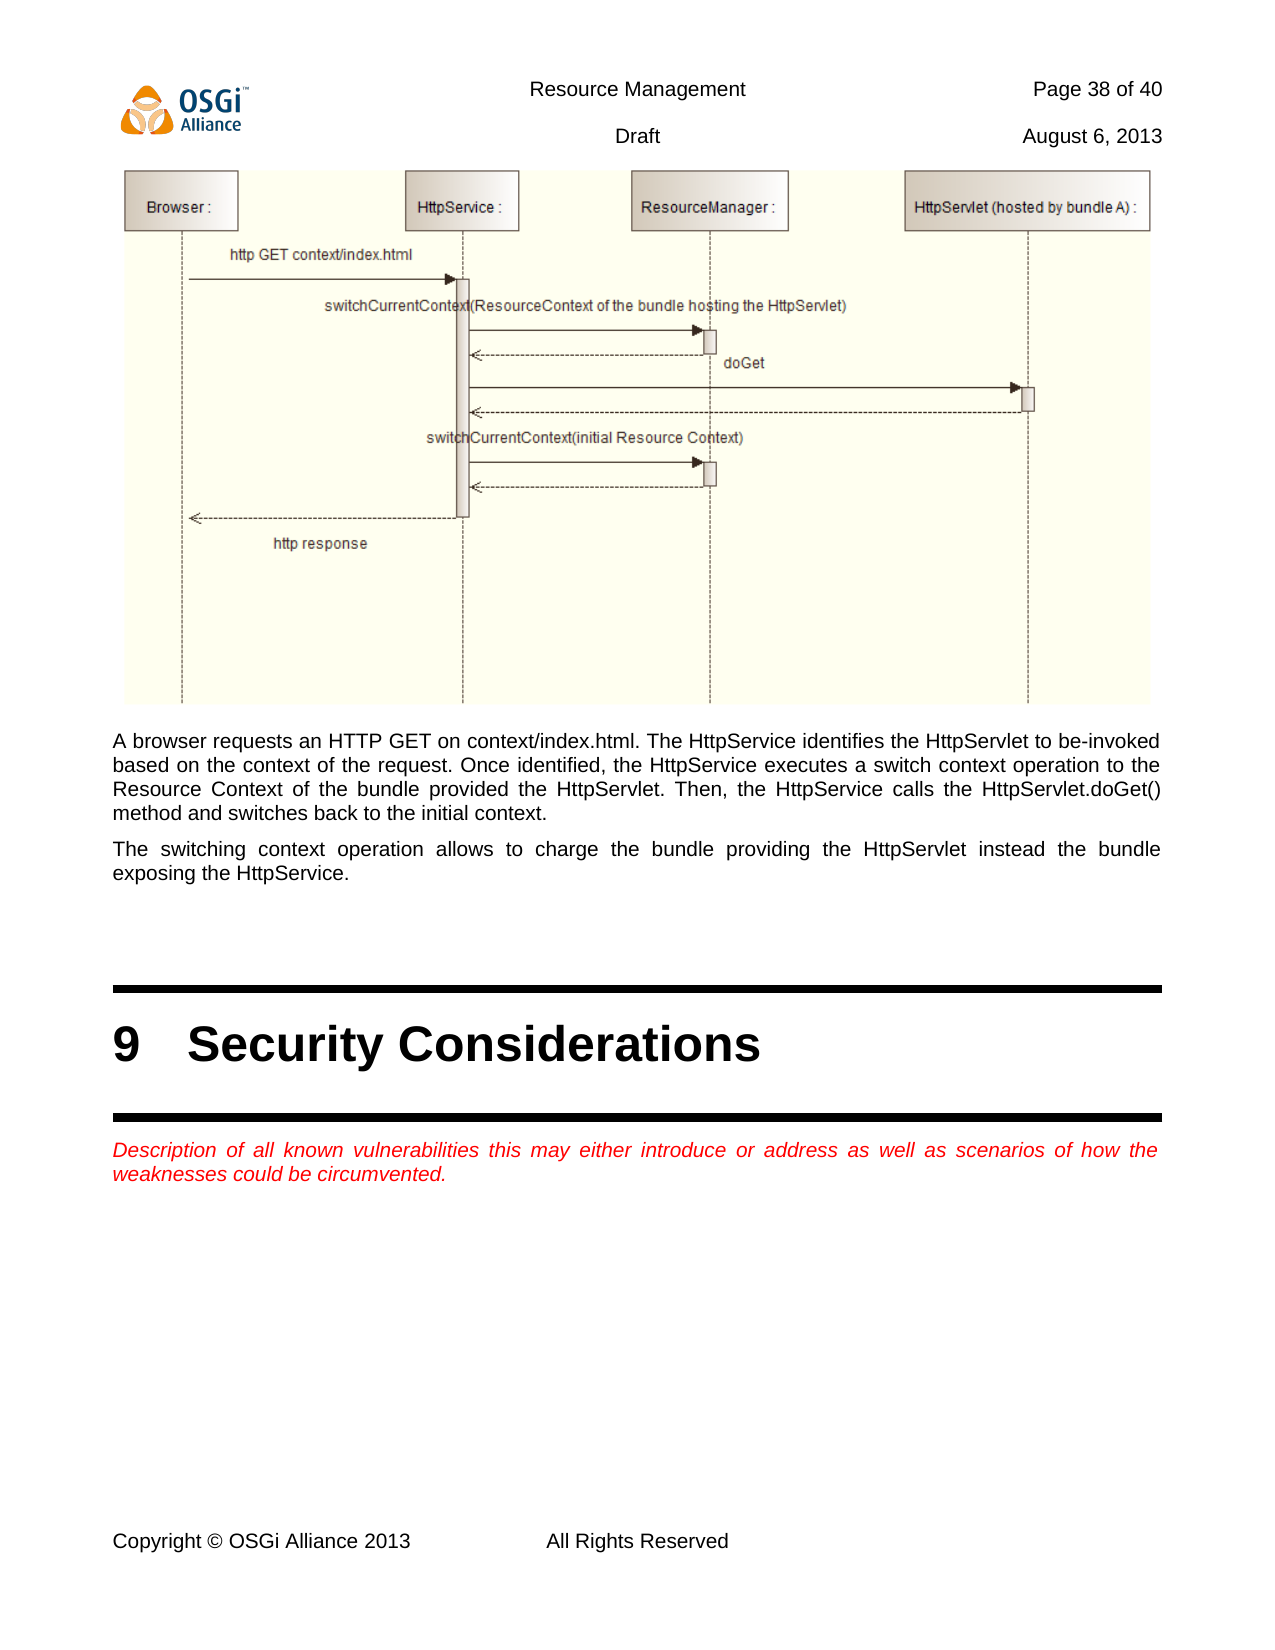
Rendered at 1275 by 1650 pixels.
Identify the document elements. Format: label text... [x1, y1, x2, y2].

picture [112, 158, 1163, 717]
subtitle Security Considerations [112, 986, 1162, 1122]
text Description of all known vulnerabilities this may either introduce or address as well as scenarios of how the weaknesses could be circumvented. [112, 1138, 1162, 1186]
text A browser requests an HTTP GET on context/index.html. The HttpService identifies the HttpServlet to be-invoked based on the context of the request. Once identified, the HttpService executes a switch context operation to the Resource Context of the bundle provided the HttpServlet. Then, the HttpService calls the HttpServlet.doGet() method and switches back to the initial context. [112, 729, 1162, 824]
picture [113, 78, 257, 142]
text The switching context operation allows to charge the bundle providing the HttpServlet instead the bundle exposing the HttpService. [112, 837, 1162, 885]
